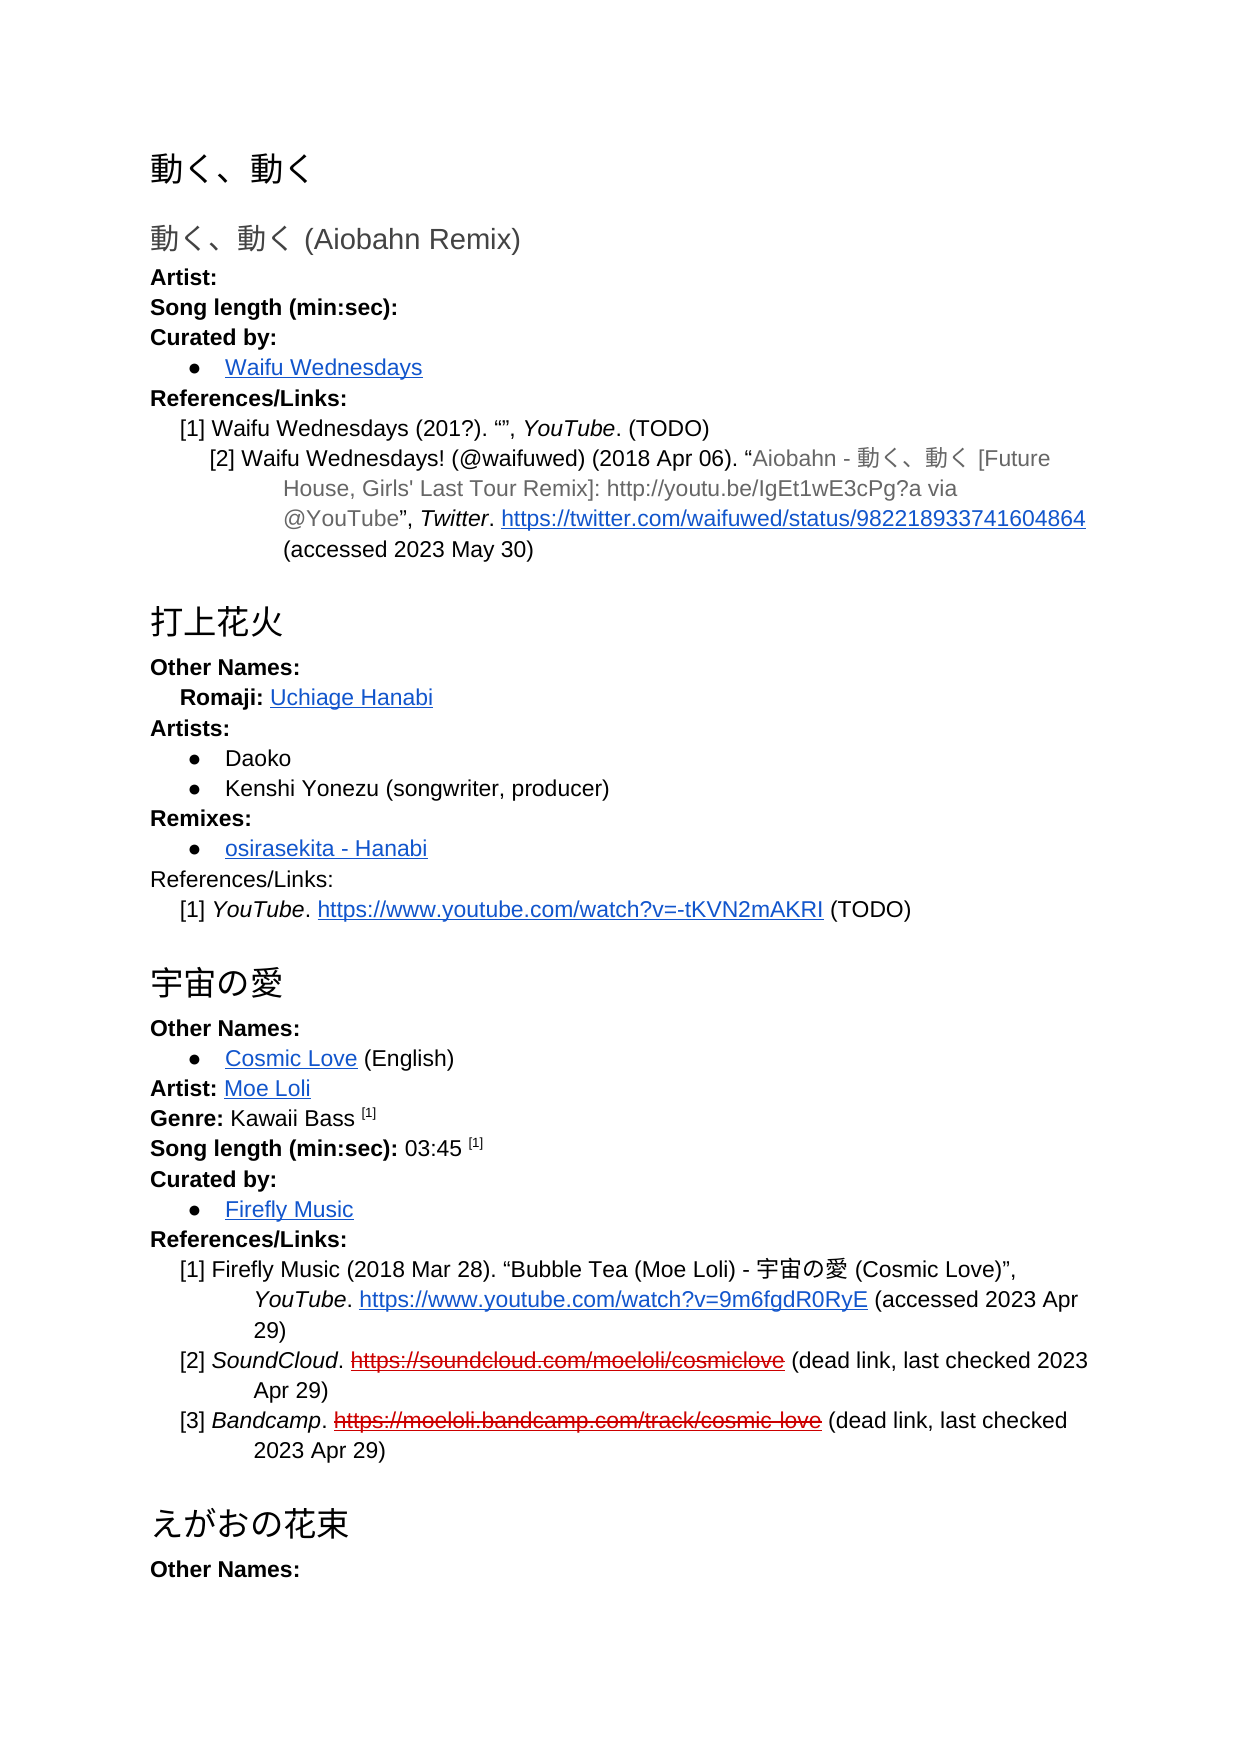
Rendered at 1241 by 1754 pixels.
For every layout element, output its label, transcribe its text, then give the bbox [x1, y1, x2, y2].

text [3] Bandcamp. https://moeloli.bandcamp.com/track/cosmic-love (dead link, last checked 2023 Apr 29) [179, 1407, 1090, 1464]
text References/Links: [150, 1226, 1090, 1252]
list Waifu Wednesdays [187, 354, 1090, 381]
text [2] SoundCloud. https://soundcloud.com/moeloli/cosmiclove (dead link, last checked 2023 Apr 29) [179, 1347, 1090, 1403]
text [2] Waifu Wednesdays! (@waifuwed) (2018 Apr 06). “Aiobahn - 動く、動く [Future House, Girls' Last Tour Remix]: http://youtu.be/IgEt1wE3cPg?a via @YouTube”, Twitter. https://twitter.com/waifuwed/status/982218933741604864 (accessed 2023 May 30) [209, 445, 1090, 562]
text References/Links: [150, 866, 1090, 892]
text Song length (min:sec): [150, 294, 1090, 320]
subtitle 動く、動く [150, 150, 1090, 188]
text Remixes: [150, 805, 1090, 832]
text Song length (min:sec): 03:45 [1] [150, 1135, 1090, 1162]
text Other Names: [150, 1556, 1090, 1582]
text [1] Waifu Wednesdays (201?). “”, YouTube. (TODO) [179, 415, 1090, 441]
text Other Names: [150, 1014, 1090, 1041]
subtitle 打上花火 [150, 603, 1090, 642]
text References/Links: [150, 384, 1090, 411]
subtitle 宇宙の愛 [150, 963, 1090, 1002]
text Artist: [150, 264, 1090, 290]
text [1] Firefly Music (2018 Mar 28). “Bubble Tea (Moe Loli) - 宇宙の愛 (Cosmic Love)”, YouTube. https://www.youtube.com/watch?v=9m6fgdR0RyE (accessed 2023 Apr 29) [179, 1256, 1090, 1343]
text Artist: Moe Loli [150, 1075, 1090, 1101]
text Artists: [150, 714, 1090, 741]
text Romaji: Uchiage Hanabi [179, 684, 1090, 711]
subtitle 動く、動く (Aiobahn Remix) [150, 222, 1090, 255]
text Curated by: [150, 1166, 1090, 1192]
text Genre: Kawaii Bass [1] [150, 1105, 1090, 1131]
list Firefly Music [187, 1196, 1090, 1222]
list Kenshi Yonezu (songwriter, producer) [187, 775, 1090, 801]
subtitle えがおの花束 [150, 1505, 1090, 1543]
text Other Names: [150, 654, 1090, 681]
text Curated by: [150, 324, 1090, 350]
text [1] YouTube. https://www.youtube.com/watch?v=-tKVN2mAKRI (TODO) [179, 896, 1090, 922]
list osirasekita - Hanabi [187, 835, 1090, 862]
list Cosmic Love (English) [187, 1045, 1090, 1071]
list Daoko [187, 745, 1090, 771]
